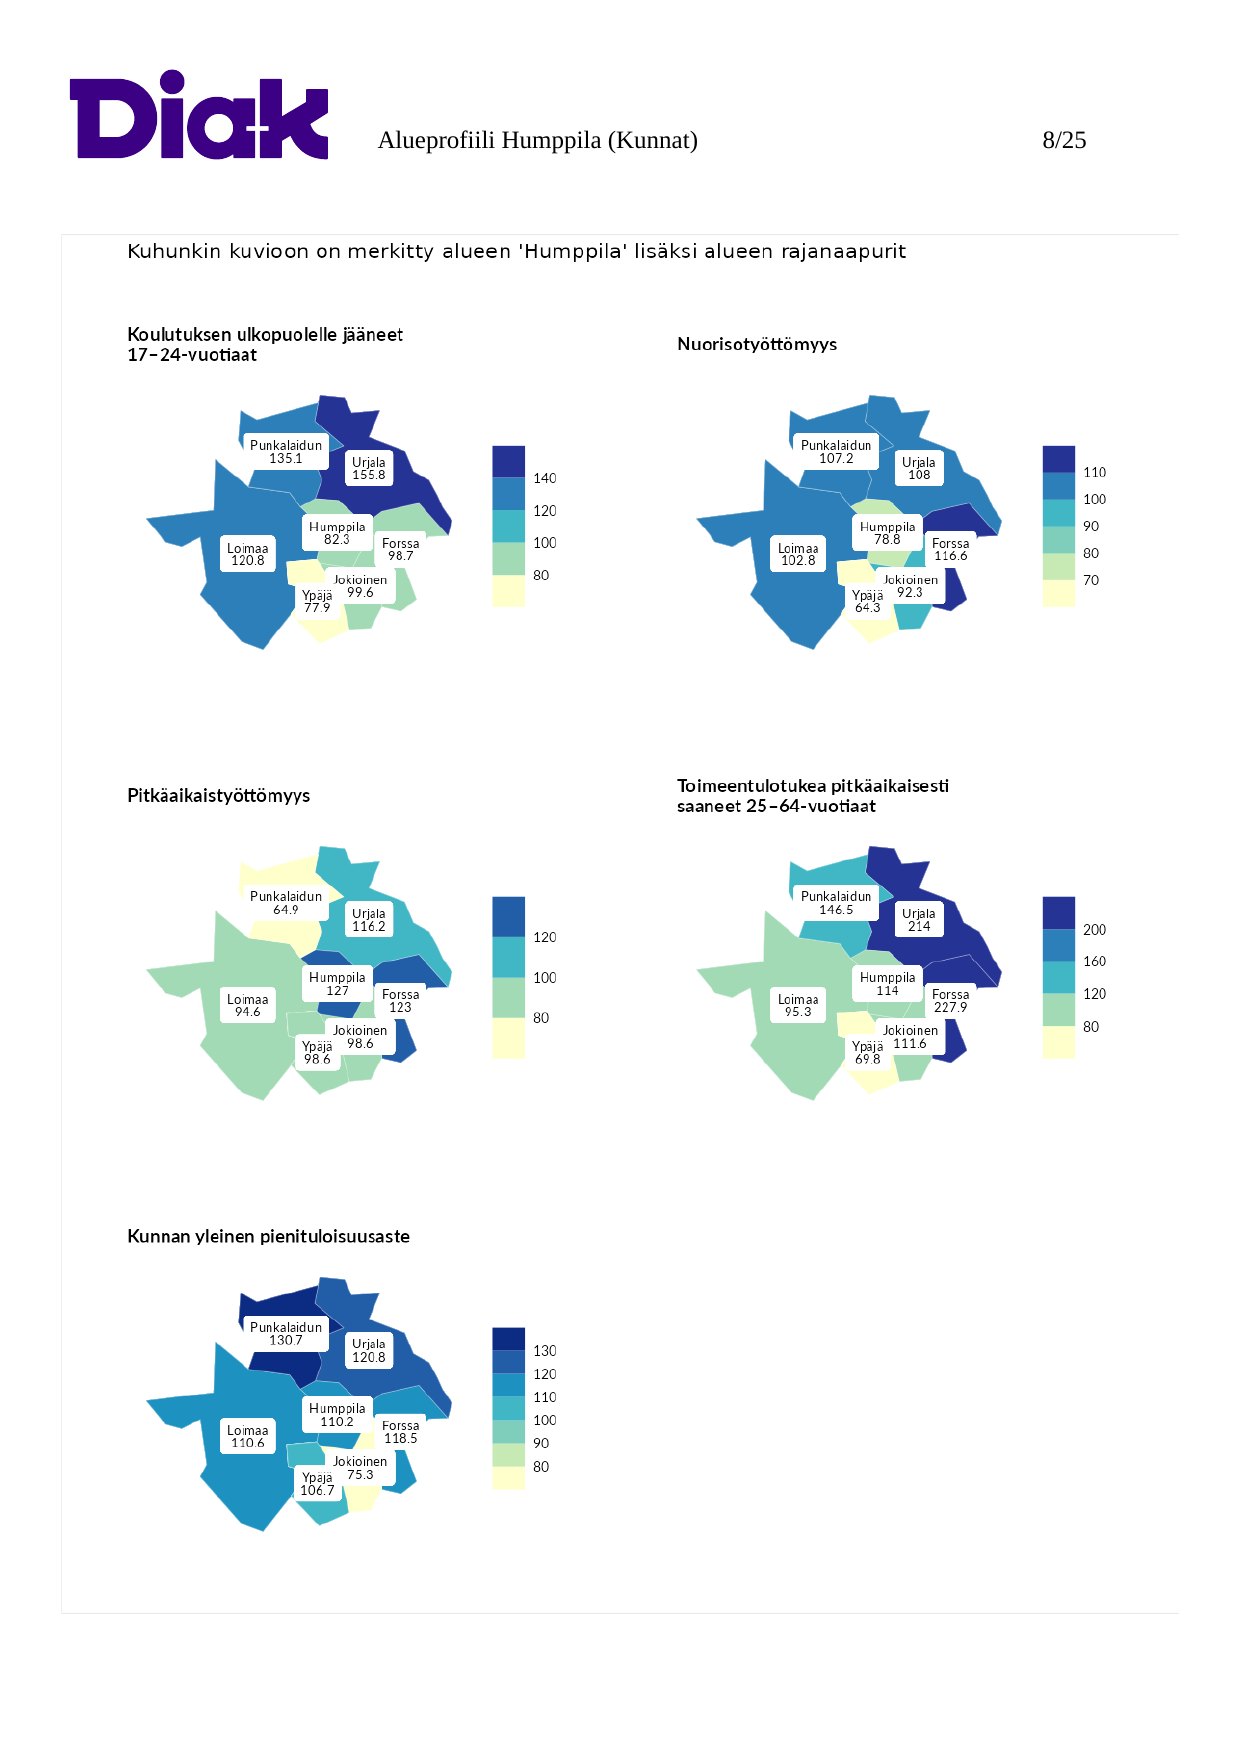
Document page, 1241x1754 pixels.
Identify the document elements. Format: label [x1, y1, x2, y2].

picture [61, 196, 1179, 1651]
